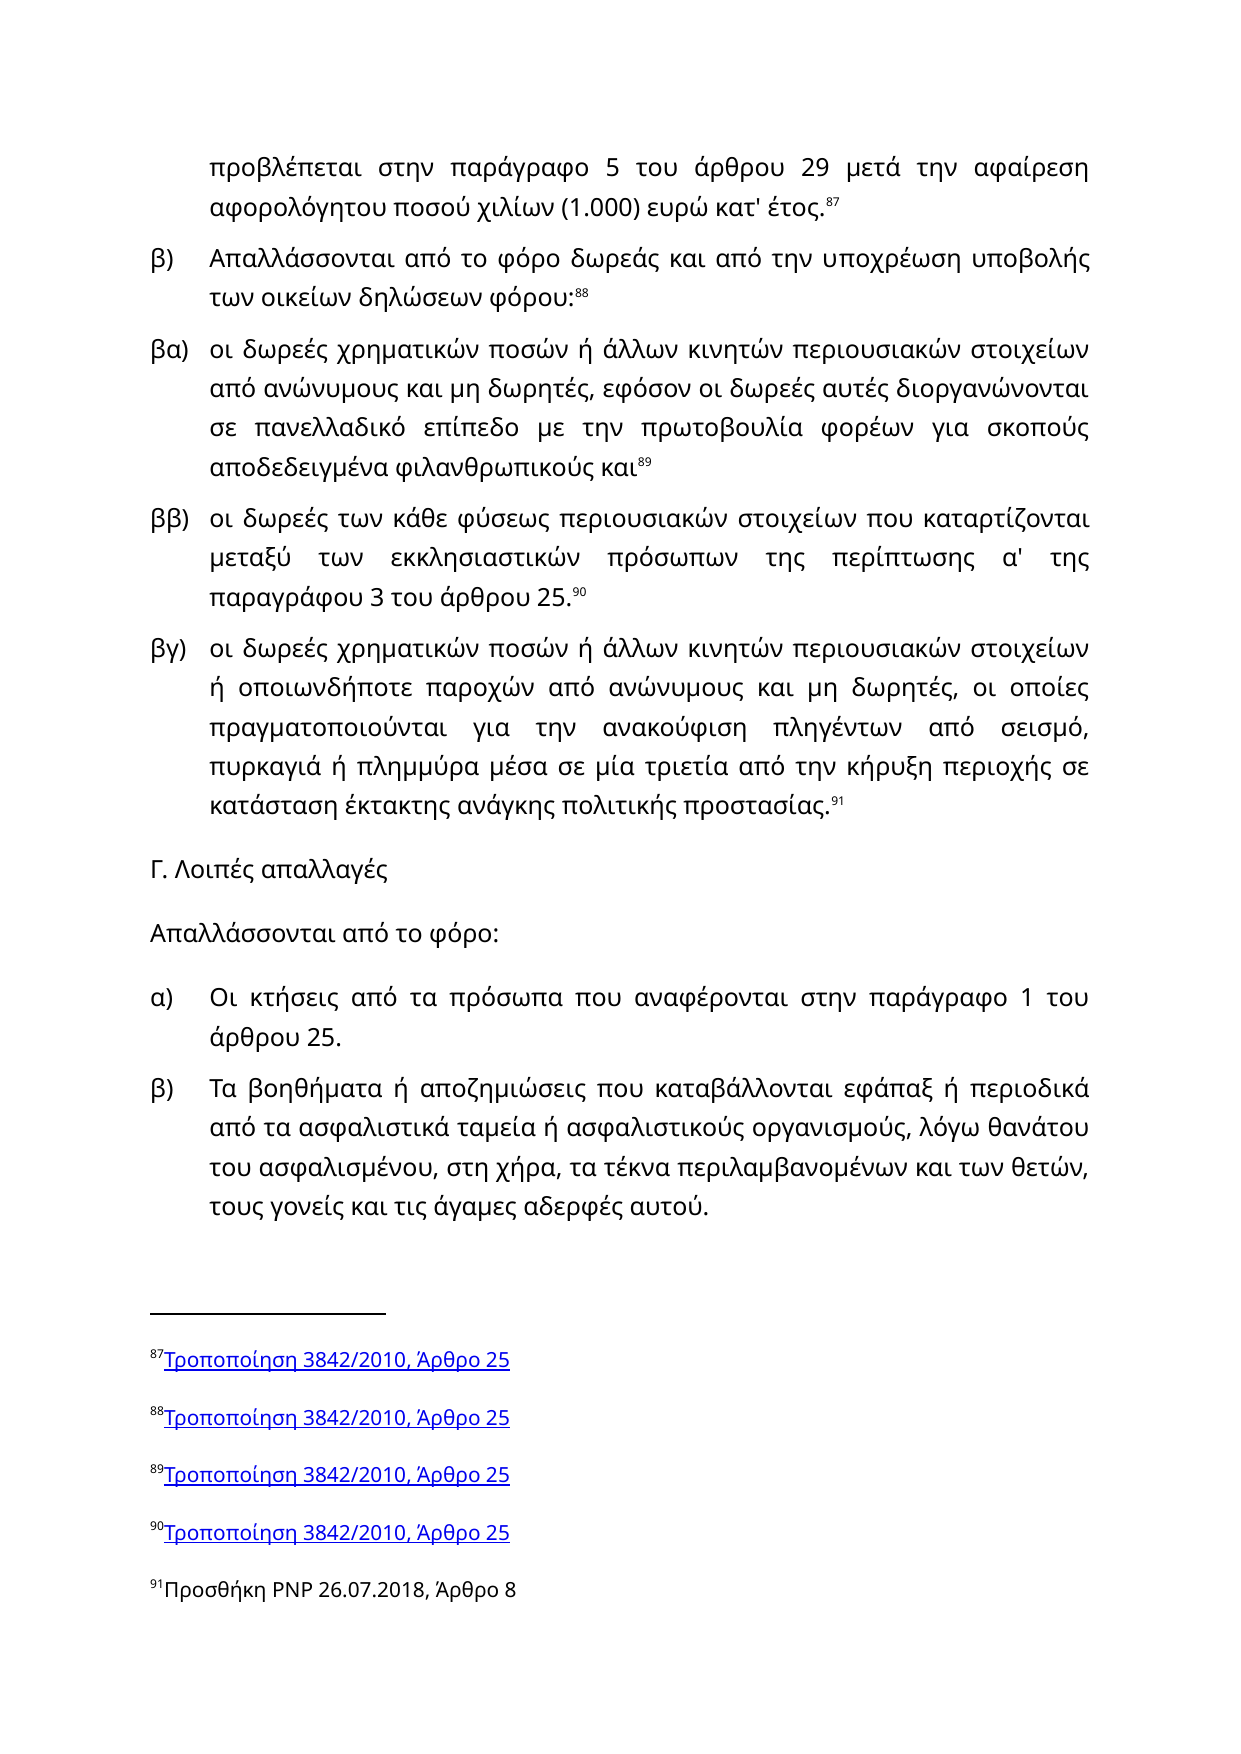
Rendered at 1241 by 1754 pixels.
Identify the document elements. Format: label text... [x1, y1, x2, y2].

text Γ. Λοιπές απαλλαγές [150, 852, 1090, 886]
text Τροποποίηση 3842/2010, Άρθρο 25 [150, 1518, 1090, 1546]
list βα) οι δωρεές χρηματικών ποσών ή άλλων κινητών περιουσιακών στοιχείων από ανώνυμους και μη δωρητές, εφόσον οι δωρεές αυτές διοργανώνονται σε πανελλαδι­κό επίπεδο με την πρωτοβουλία φορέων για σκοπούς αποδεδειγμένα φιλανθρωπικούς και [150, 332, 1090, 483]
list βγ) οι δωρεές χρηματικών ποσών ή άλλων κινητών περιουσιακών στοιχείων ή οποιωνδήποτε παροχών από ανώνυμους και μη δωρητές, οι οποίες πραγματοποιούνται για την ανακούφιση πληγέντων από σεισμό, πυρκαγιά ή πλημμύρα μέσα σε μία τριετία από την κήρυξη περιοχής σε κατάσταση έκτακτης ανάγκης πολιτικής προστασίας. [150, 631, 1090, 822]
list ββ) οι δωρεές των κάθε φύσεως περιουσιακών στοιχεί­ων που καταρτίζονται μεταξύ των εκκλησιαστικών πρόσωπων της περίπτωσης α' της παραγράφου 3 του άρθρου 25. [150, 501, 1090, 613]
list α) Οι κτήσεις από τα πρόσωπα που αναφέρονται στην παράγραφο 1 του άρθρου 25. [150, 980, 1090, 1053]
list προ­βλέπεται στην παράγραφο 5 του άρθρου 29 μετά την αφαίρεση αφορολόγητου ποσού χιλίων (1.000) ευρώ κατ' έτος. [150, 150, 1090, 223]
text Προσθήκη PNP 26.07.2018, Άρθρο 8 [150, 1576, 1090, 1604]
text Τροποποίηση 3842/2010, Άρθρο 25 [150, 1403, 1090, 1431]
list β) Απαλλάσσονται από το φόρο δωρεάς και από την υ­ποχρέωση υποβολής των οικείων δηλώσεων φόρου: [150, 241, 1090, 314]
text Απαλλάσσονται από το φόρο: [150, 916, 1090, 950]
text Τροποποίηση 3842/2010, Άρθρο 25 [150, 1460, 1090, 1489]
text Τροποποίηση 3842/2010, Άρθρο 25 [150, 1345, 1090, 1373]
list β) Τα βοηθήματα ή αποζημιώσεις που καταβάλλονται εφάπαξ ή περιοδικά από τα ασφαλιστικά ταμεία ή ασφαλιστικούς οργανισμούς, λόγω θανάτου του ασφαλισμένου, στη χήρα, τα τέκνα περιλαμβανομένων και των θετών, τους γονείς και τις άγαμες αδερφές αυτού. [150, 1071, 1090, 1222]
